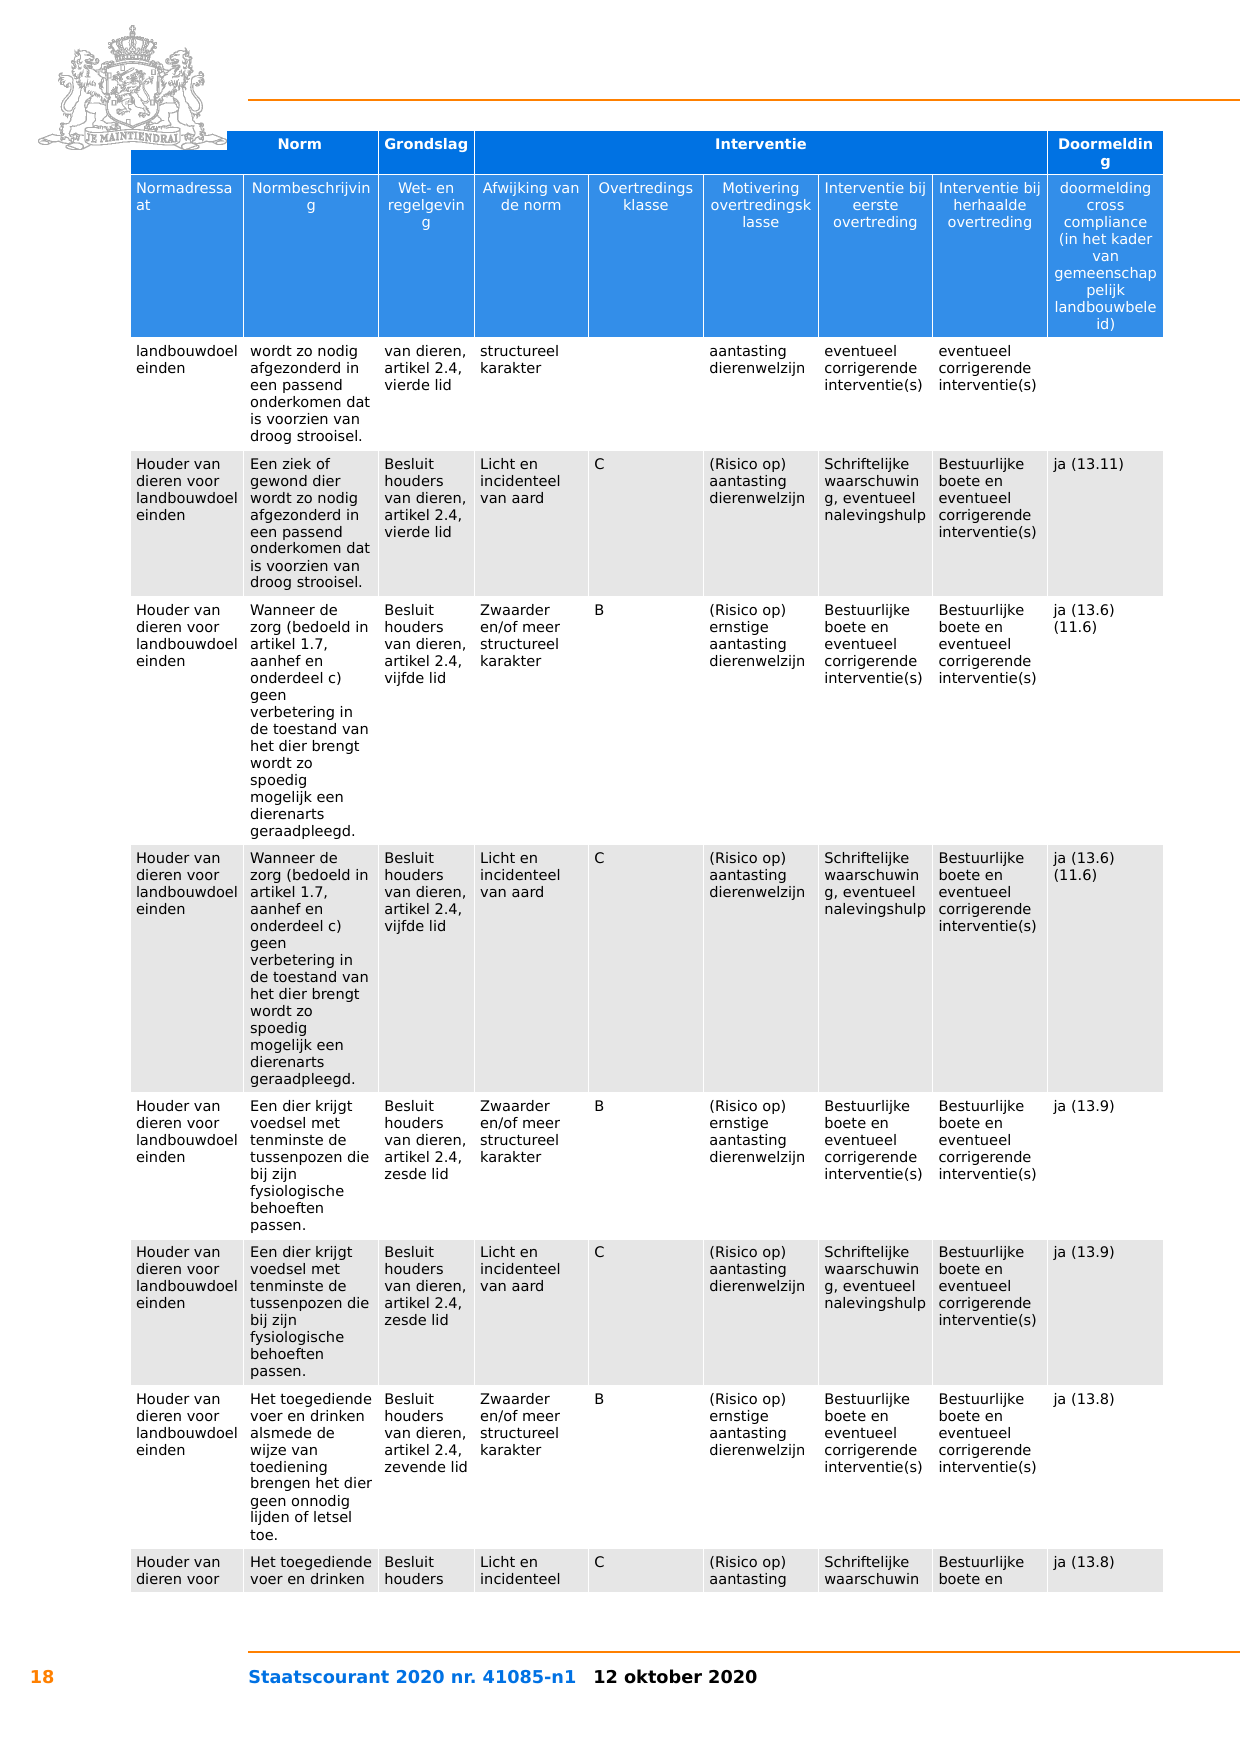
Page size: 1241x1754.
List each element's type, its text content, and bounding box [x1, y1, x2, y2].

table_cell Het toegediende voer en drinken [244, 1549, 378, 1592]
table_cell Houder van dieren voor [131, 1549, 243, 1592]
table_cell ja (13.9) [1048, 1093, 1163, 1238]
table_cell ja (13.11) [1048, 451, 1163, 596]
table_cell Bestuurlijke boete en eventueel corrigerende interventie(s) [819, 1386, 932, 1548]
table_cell Licht en incidenteel [475, 1549, 588, 1592]
table_cell Schriftelijke waarschuwing, eventueel nalevingshulp [819, 1240, 932, 1385]
table_cell eventueel corrigerende interventie(s) [933, 339, 1047, 450]
table_cell Wet- en regelgeving [379, 175, 474, 337]
table_cell C [589, 845, 703, 1092]
table_header Interventie [475, 131, 1047, 174]
table_cell Bestuurlijke boete en eventueel corrigerende interventie(s) [933, 451, 1047, 596]
table_cell van dieren, artikel 2.4, vierde lid [379, 339, 474, 450]
table_cell Licht en incidenteel van aard [475, 845, 588, 1092]
table_cell Overtredingsklasse [589, 175, 703, 337]
table_cell eventueel corrigerende interventie(s) [819, 339, 932, 450]
table_cell structureel karakter [475, 339, 588, 450]
table_cell ja (13.9) [1048, 1240, 1163, 1385]
table_cell Het toegediende voer en drinken alsmede de wijze van toediening brengen het dier geen onnodig lijden of letsel toe. [244, 1386, 378, 1548]
picture [38, 25, 227, 150]
table_cell Bestuurlijke boete en eventueel corrigerende interventie(s) [933, 1240, 1047, 1385]
table_cell Motivering overtredingsklasse [704, 175, 818, 337]
table_cell landbouwdoeleinden [131, 339, 243, 450]
table_cell ja (13.8) [1048, 1386, 1163, 1548]
table_cell Zwaarder en/of meer structureel karakter [475, 1093, 588, 1238]
table_cell Normadressaat [131, 175, 243, 337]
table_cell Houder van dieren voor landbouwdoeleinden [131, 1240, 243, 1385]
table_cell Houder van dieren voor landbouwdoeleinden [131, 451, 243, 596]
table_cell [589, 339, 703, 450]
table_cell Besluit houders [379, 1549, 474, 1592]
table_cell (Risico op) ernstige aantasting dierenwelzijn [704, 1093, 818, 1238]
table_cell [1048, 339, 1163, 450]
table_cell Besluit houders van dieren, artikel 2.4, zesde lid [379, 1093, 474, 1238]
table_cell Wanneer de zorg (bedoeld in artikel 1.7, aanhef en onderdeel c) geen verbetering in de toestand van het dier brengt wordt zo spoedig mogelijk een dierenarts geraadpleegd. [244, 845, 378, 1092]
table_cell Houder van dieren voor landbouwdoeleinden [131, 1386, 243, 1548]
table_cell ja (13.6) (11.6) [1048, 845, 1163, 1092]
table_cell Zwaarder en/of meer structureel karakter [475, 597, 588, 844]
table_cell Interventie bij herhaalde overtreding [933, 175, 1047, 337]
table_cell Normbeschrijving [244, 175, 378, 337]
table_cell Schriftelijke waarschuwing, eventueel nalevingshulp [819, 845, 932, 1092]
table_cell (Risico op) aantasting dierenwelzijn [704, 845, 818, 1092]
table_cell Schriftelijke waarschuwin [819, 1549, 932, 1592]
table_cell ja (13.8) [1048, 1549, 1163, 1592]
table_cell Houder van dieren voor landbouwdoeleinden [131, 845, 243, 1092]
table_cell (Risico op) ernstige aantasting dierenwelzijn [704, 1386, 818, 1548]
table_cell Houder van dieren voor landbouwdoeleinden [131, 597, 243, 844]
table_cell (Risico op) aantasting dierenwelzijn [704, 1240, 818, 1385]
table_cell Bestuurlijke boete en eventueel corrigerende interventie(s) [819, 1093, 932, 1238]
table_cell ja (13.6) (11.6) [1048, 597, 1163, 844]
table_cell Bestuurlijke boete en eventueel corrigerende interventie(s) [933, 597, 1047, 844]
table_cell Een ziek of gewond dier wordt zo nodig afgezonderd in een passend onderkomen dat is voorzien van droog strooisel. [244, 451, 378, 596]
table_cell Besluit houders van dieren, artikel 2.4, zesde lid [379, 1240, 474, 1385]
table_header Grondslag [379, 131, 474, 174]
table_cell B [589, 1386, 703, 1548]
table_cell C [589, 1240, 703, 1385]
table_cell Een dier krijgt voedsel met tenminste de tussenpozen die bij zijn fysiologische behoeften passen. [244, 1093, 378, 1238]
table_cell Besluit houders van dieren, artikel 2.4, vijfde lid [379, 597, 474, 844]
table_cell Besluit houders van dieren, artikel 2.4, vierde lid [379, 451, 474, 596]
table_cell aantasting dierenwelzijn [704, 339, 818, 450]
table_cell Bestuurlijke boete en eventueel corrigerende interventie(s) [933, 845, 1047, 1092]
table_cell wordt zo nodig afgezonderd in een passend onderkomen dat is voorzien van droog strooisel. [244, 339, 378, 450]
table_cell B [589, 597, 703, 844]
table_cell C [589, 451, 703, 596]
table_cell Bestuurlijke boete en [933, 1549, 1047, 1592]
table_cell B [589, 1093, 703, 1238]
table_cell Bestuurlijke boete en eventueel corrigerende interventie(s) [933, 1093, 1047, 1238]
table_cell doormelding cross compliance (in het kader van gemeenschappelijk landbouwbeleid) [1048, 175, 1163, 337]
table_cell Licht en incidenteel van aard [475, 1240, 588, 1385]
table_cell Besluit houders van dieren, artikel 2.4, vijfde lid [379, 845, 474, 1092]
table_cell Houder van dieren voor landbouwdoeleinden [131, 1093, 243, 1238]
table_cell C [589, 1549, 703, 1592]
table_header Norm [131, 131, 378, 174]
table_cell Een dier krijgt voedsel met tenminste de tussenpozen die bij zijn fysiologische behoeften passen. [244, 1240, 378, 1385]
table_cell Bestuurlijke boete en eventueel corrigerende interventie(s) [819, 597, 932, 844]
table_cell Zwaarder en/of meer structureel karakter [475, 1386, 588, 1548]
table_cell (Risico op) ernstige aantasting dierenwelzijn [704, 597, 818, 844]
table_cell Interventie bij eerste overtreding [819, 175, 932, 337]
table_cell Besluit houders van dieren, artikel 2.4, zevende lid [379, 1386, 474, 1548]
table_cell (Risico op) aantasting [704, 1549, 818, 1592]
table_cell Licht en incidenteel van aard [475, 451, 588, 596]
table_cell Wanneer de zorg (bedoeld in artikel 1.7, aanhef en onderdeel c) geen verbetering in de toestand van het dier brengt wordt zo spoedig mogelijk een dierenarts geraadpleegd. [244, 597, 378, 844]
table_header Doormelding [1048, 131, 1163, 174]
table_cell (Risico op) aantasting dierenwelzijn [704, 451, 818, 596]
table_cell Afwijking van de norm [475, 175, 588, 337]
table_cell Schriftelijke waarschuwing, eventueel nalevingshulp [819, 451, 932, 596]
table_cell Bestuurlijke boete en eventueel corrigerende interventie(s) [933, 1386, 1047, 1548]
